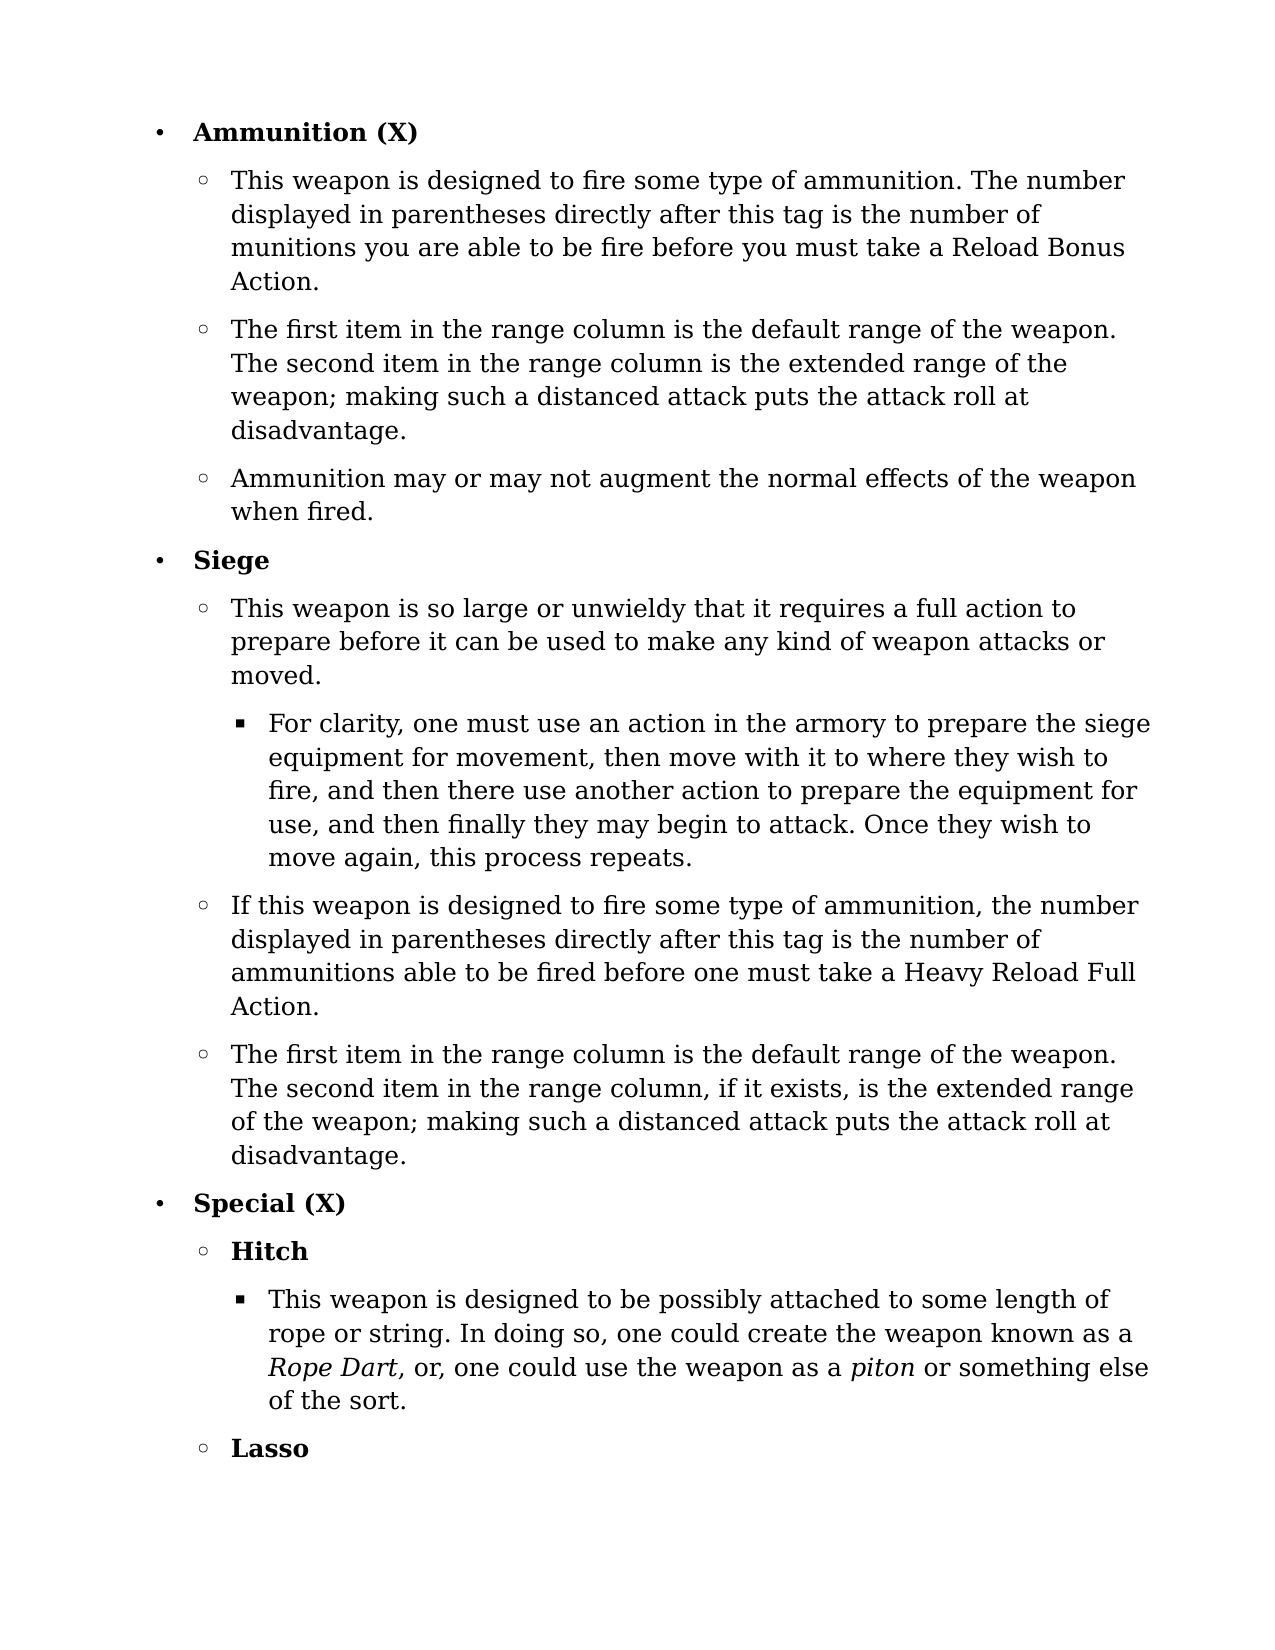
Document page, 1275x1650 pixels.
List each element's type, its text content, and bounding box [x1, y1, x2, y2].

list This weapon is designed to fire some type of ammunition. The number displayed in parentheses directly after this tag is the number of munitions you are able to be fire before you must take a Reload Bonus Action. [193, 166, 1157, 296]
list The first item in the range column is the default range of the weapon. The second item in the range column is the extended range of the weapon; making such a distanced attack puts the attack roll at disadvantage. [193, 315, 1157, 445]
list Special (X) [156, 1189, 1157, 1218]
list Ammunition (X) [156, 118, 1157, 147]
list The first item in the range column is the default range of the weapon. The second item in the range column, if it exists, is the extended range of the weapon; making such a distanced attack puts the attack roll at disadvantage. [193, 1040, 1157, 1170]
list This weapon is so large or unwieldy that it requires a full action to prepare before it can be used to make any kind of weapon attacks or moved. [193, 594, 1157, 690]
list For clarity, one must use an action in the armory to prepare the siege equipment for movement, then move with it to where they wish to fire, and then there use another action to prepare the equipment for use, and then finally they may begin to attack. Once they wish to move again, this process repeats. [231, 709, 1157, 872]
list Lasso [193, 1434, 1157, 1464]
list Ammunition may or may not augment the normal effects of the weapon when fired. [193, 464, 1157, 527]
list Hitch [193, 1237, 1157, 1267]
list Siege [156, 546, 1157, 575]
list If this weapon is designed to fire some type of ammunition, the number displayed in parentheses directly after this tag is the number of ammunitions able to be fired before one must take a Heavy Reload Full Action. [193, 891, 1157, 1021]
list This weapon is designed to be possibly attached to some length of rope or string. In doing so, one could create the weapon known as a Rope Dart, or, one could use the weapon as a piton or something else of the sort. [231, 1286, 1157, 1415]
